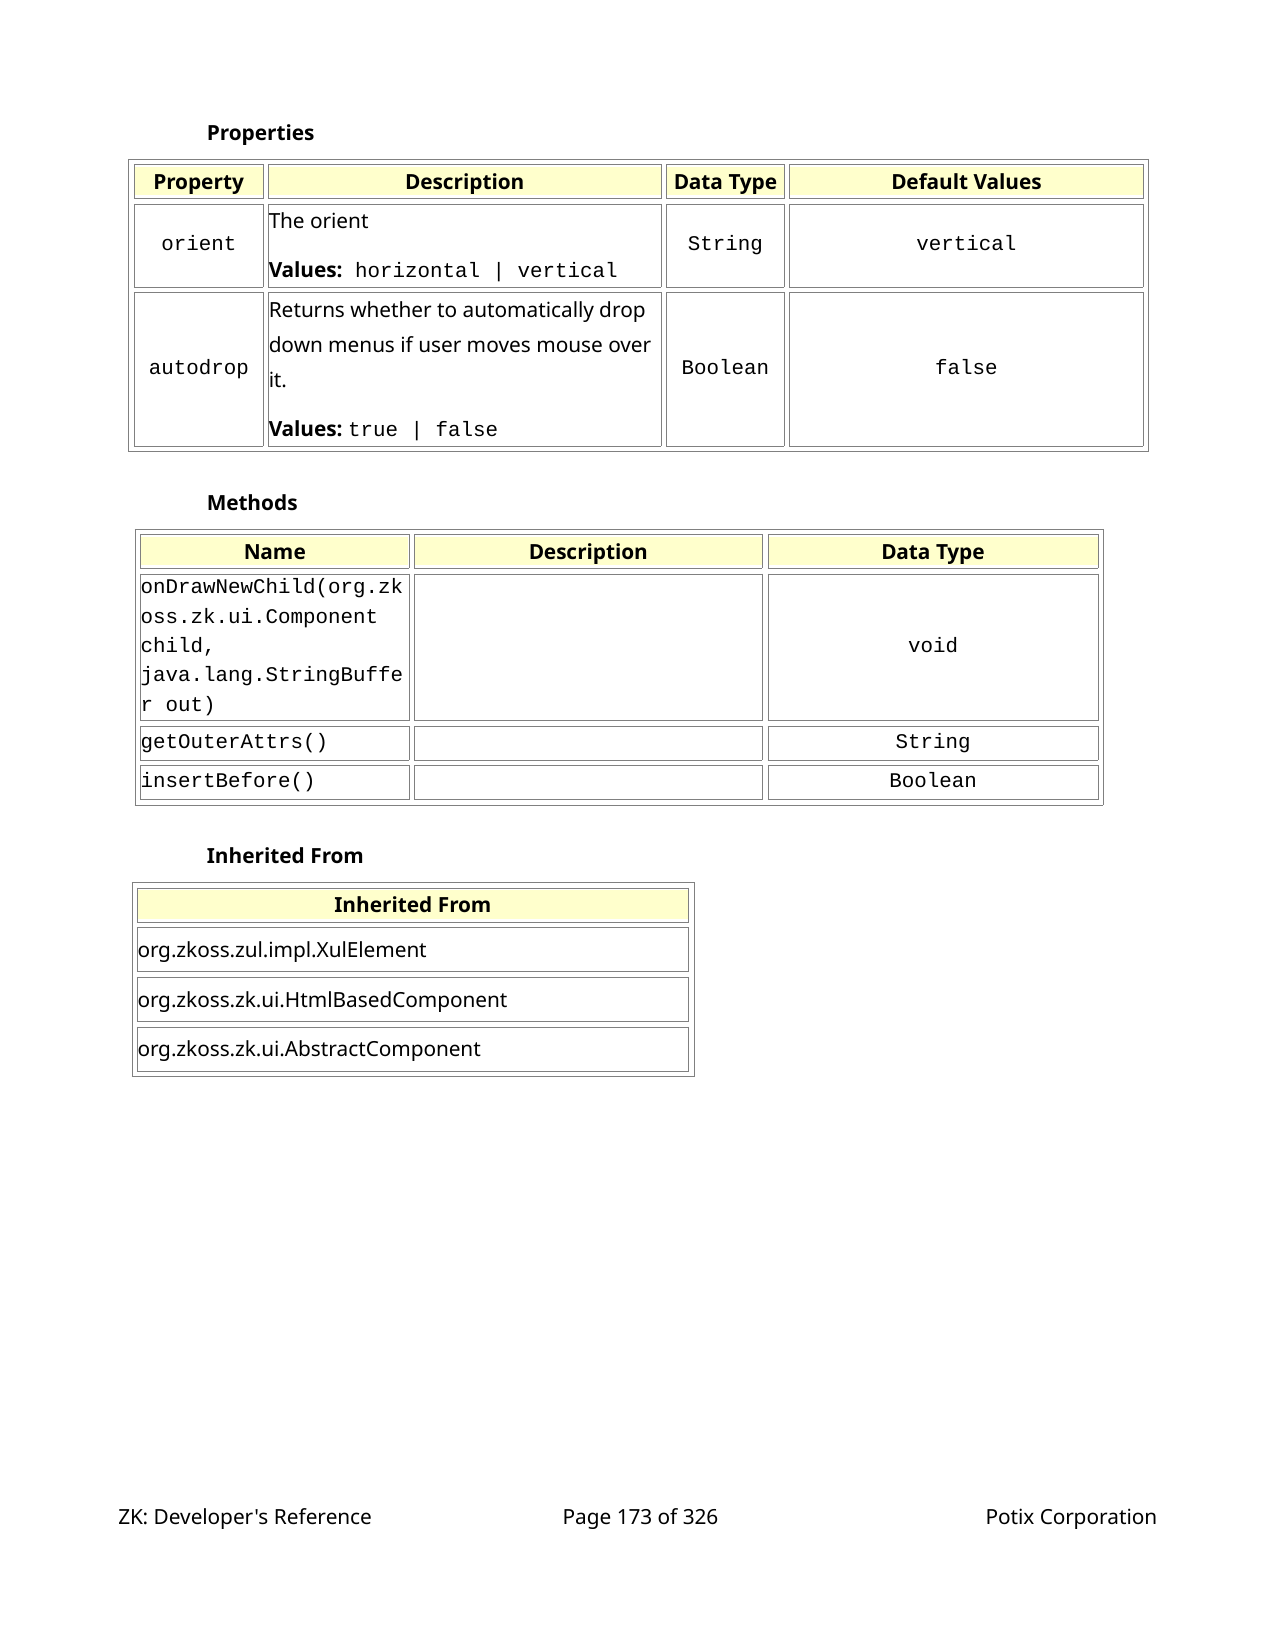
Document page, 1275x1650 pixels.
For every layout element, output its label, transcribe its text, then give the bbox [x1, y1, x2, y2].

table_header Description [411, 530, 765, 568]
subtitle Properties [207, 118, 1157, 146]
table_header Data Type [765, 530, 1101, 568]
table_header Description [266, 160, 664, 198]
table_cell [415, 727, 762, 760]
table_cell onDrawNewChild(org.zkoss.zk.ui.Component child, java.lang.StringBuffer out) [138, 568, 411, 720]
table_cell org.zkoss.zk.ui.AbstractComponent [134, 1021, 691, 1071]
table_cell getOuterAttrs() [138, 720, 411, 760]
table_cell Returns whether to automatically drop down menus if user moves mouse over it. Values: true | false [266, 287, 664, 446]
table_cell String [765, 720, 1101, 760]
table_header Inherited From [134, 883, 691, 922]
table_cell [415, 575, 762, 720]
table_header Name [138, 530, 411, 568]
table_cell void [765, 568, 1101, 720]
table_cell [411, 568, 765, 720]
table_cell Boolean [765, 760, 1101, 799]
subtitle Inherited From [207, 841, 1157, 870]
table_cell orient [131, 198, 266, 287]
table_cell [411, 760, 765, 799]
table_cell autodrop [131, 287, 266, 446]
table_header Property [131, 160, 266, 198]
table_cell false [787, 287, 1146, 446]
table_cell String [664, 198, 787, 287]
table_cell vertical [787, 198, 1146, 287]
table_header Data Type [664, 160, 787, 198]
table_cell [411, 720, 765, 760]
table_cell [415, 766, 762, 799]
table_cell The orient Values: horizontal | vertical [266, 198, 664, 287]
table_header Default Values [787, 160, 1146, 198]
table_cell org.zkoss.zk.ui.HtmlBasedComponent [134, 971, 691, 1021]
table_cell Boolean [664, 287, 787, 446]
table_cell org.zkoss.zul.impl.XulElement [134, 922, 691, 971]
table_cell insertBefore() [138, 760, 411, 799]
subtitle Methods [207, 488, 1157, 516]
